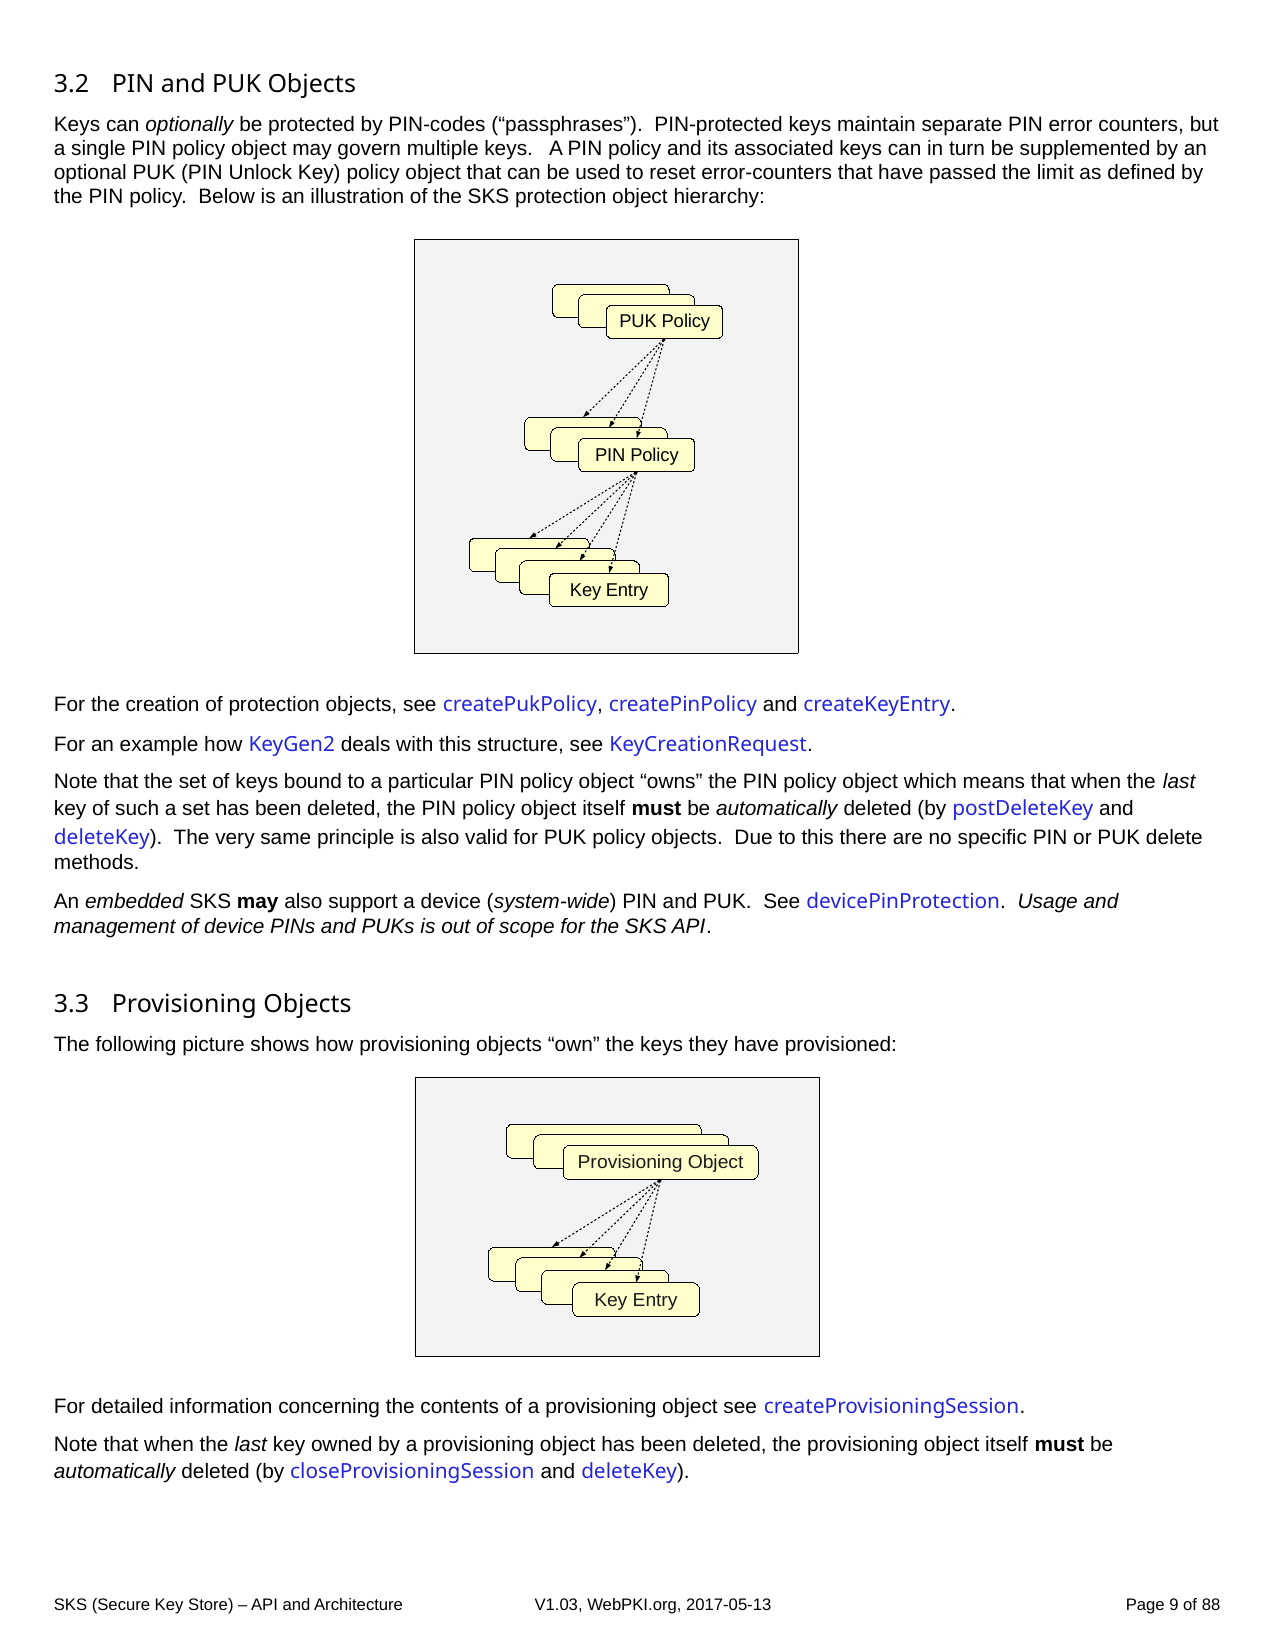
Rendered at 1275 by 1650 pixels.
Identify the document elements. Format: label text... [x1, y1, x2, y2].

text For the creation of protection objects, see createPukPolicy, createPinPolicy and createKeyEntry. [54, 689, 1221, 717]
text Note that the set of keys bound to a particular PIN policy object “owns” the PIN policy object which means that when the last key of such a set has been deleted, the PIN policy object itself must be automatically deleted (by postDeleteKey and deleteKey). The very same principle is also valid for PUK policy objects. Due to this there are no specific PIN or PUK delete methods. [54, 769, 1221, 874]
text For detailed information concerning the contents of a provisioning object see createProvisioningSession. [54, 1392, 1221, 1420]
text Keys can optionally be protected by PIN-codes (“passphrases”). PIN-protected keys maintain separate PIN error counters, but a single PIN policy object may govern multiple keys. A PIN policy and its associated keys can in turn be supplemented by an optional PUK (PIN Unlock Key) policy object that can be used to reset error-counters that have passed the limit as defined by the PIN policy. Below is an illustration of the SKS protection object hierarchy: [54, 112, 1221, 208]
text Note that when the last key owned by a provisioning object has been deleted, the provisioning object itself must be automatically deleted (by closeProvisioningSession and deleteKey). [54, 1432, 1221, 1484]
text The following picture shows how provisioning objects “own” the keys they have provisioned: [54, 1032, 1221, 1056]
text An embedded SKS may also support a device (system-wide) PIN and PUK. See devicePinProtection. Usage and management of device PINs and PUKs is out of scope for the SKS API. [54, 886, 1221, 938]
text For an example how KeyGen2 deals with this structure, see KeyCreationRequest. [54, 729, 1221, 758]
subtitle Provisioning Objects [54, 986, 1221, 1020]
subtitle PIN and PUK Objects [54, 66, 1221, 100]
